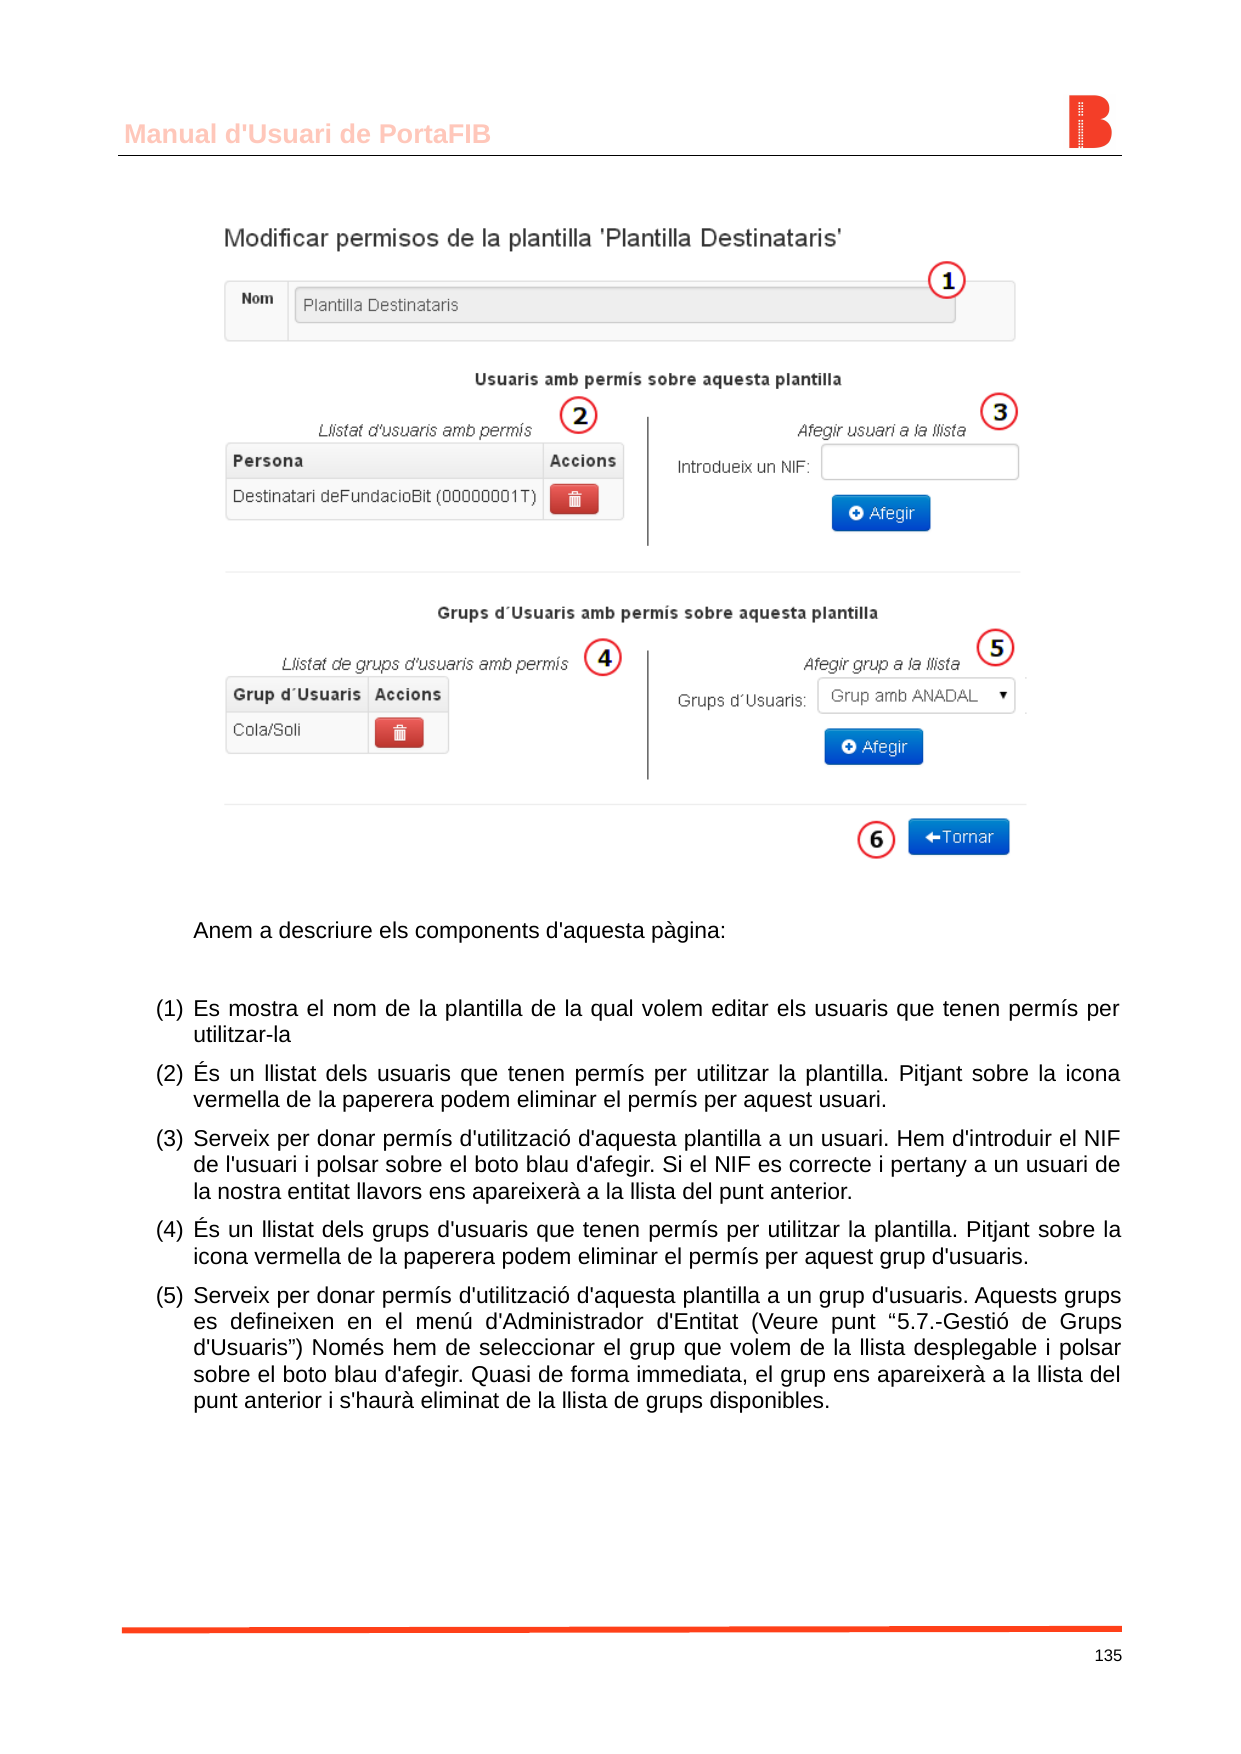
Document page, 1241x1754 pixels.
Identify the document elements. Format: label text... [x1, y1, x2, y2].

text Anem a descriure els components d'aquesta pàgina: [118, 917, 1122, 943]
list És un llistat dels usuaris que tenen permís per utilitzar la plantilla. Pitjant sobre la icona vermella de la paperera podem eliminar el permís per aquest usuari. [156, 1060, 1122, 1112]
picture [1063, 94, 1117, 150]
list És un llistat dels grups d'usuaris que tenen permís per utilitzar la plantilla. Pitjant sobre la icona vermella de la paperera podem eliminar el permís per aquest grup d'usuaris. [156, 1216, 1122, 1269]
list Serveix per donar permís d'utilització d'aquesta plantilla a un usuari. Hem d'introduir el NIF de l'usuari i polsar sobre el boto blau d'afegir. Si el NIF es correcte i pertany a un usuari de la nostra entitat llavors ens apareixerà a la llista del punt anterior. [156, 1125, 1122, 1204]
list Es mostra el nom de la plantilla de la qual volem editar els usuaris que tenen permís per utilitzar-la [156, 994, 1122, 1047]
list Serveix per donar permís d'utilització d'aquesta plantilla a un grup d'usuaris. Aquests grups es defineixen en el menú d'Administrador d'Entitat (Veure punt “5.7.-Gestió de Grups d'Usuaris”) Només hem de seleccionar el grup que volem de la llista desplegable i polsar sobre el boto blau d'afegir. Quasi de forma immediata, el grup ens apareixerà a la llista del punt anterior i s'haurà eliminat de la llista de grups disponibles. [156, 1282, 1122, 1413]
picture [211, 215, 1029, 866]
